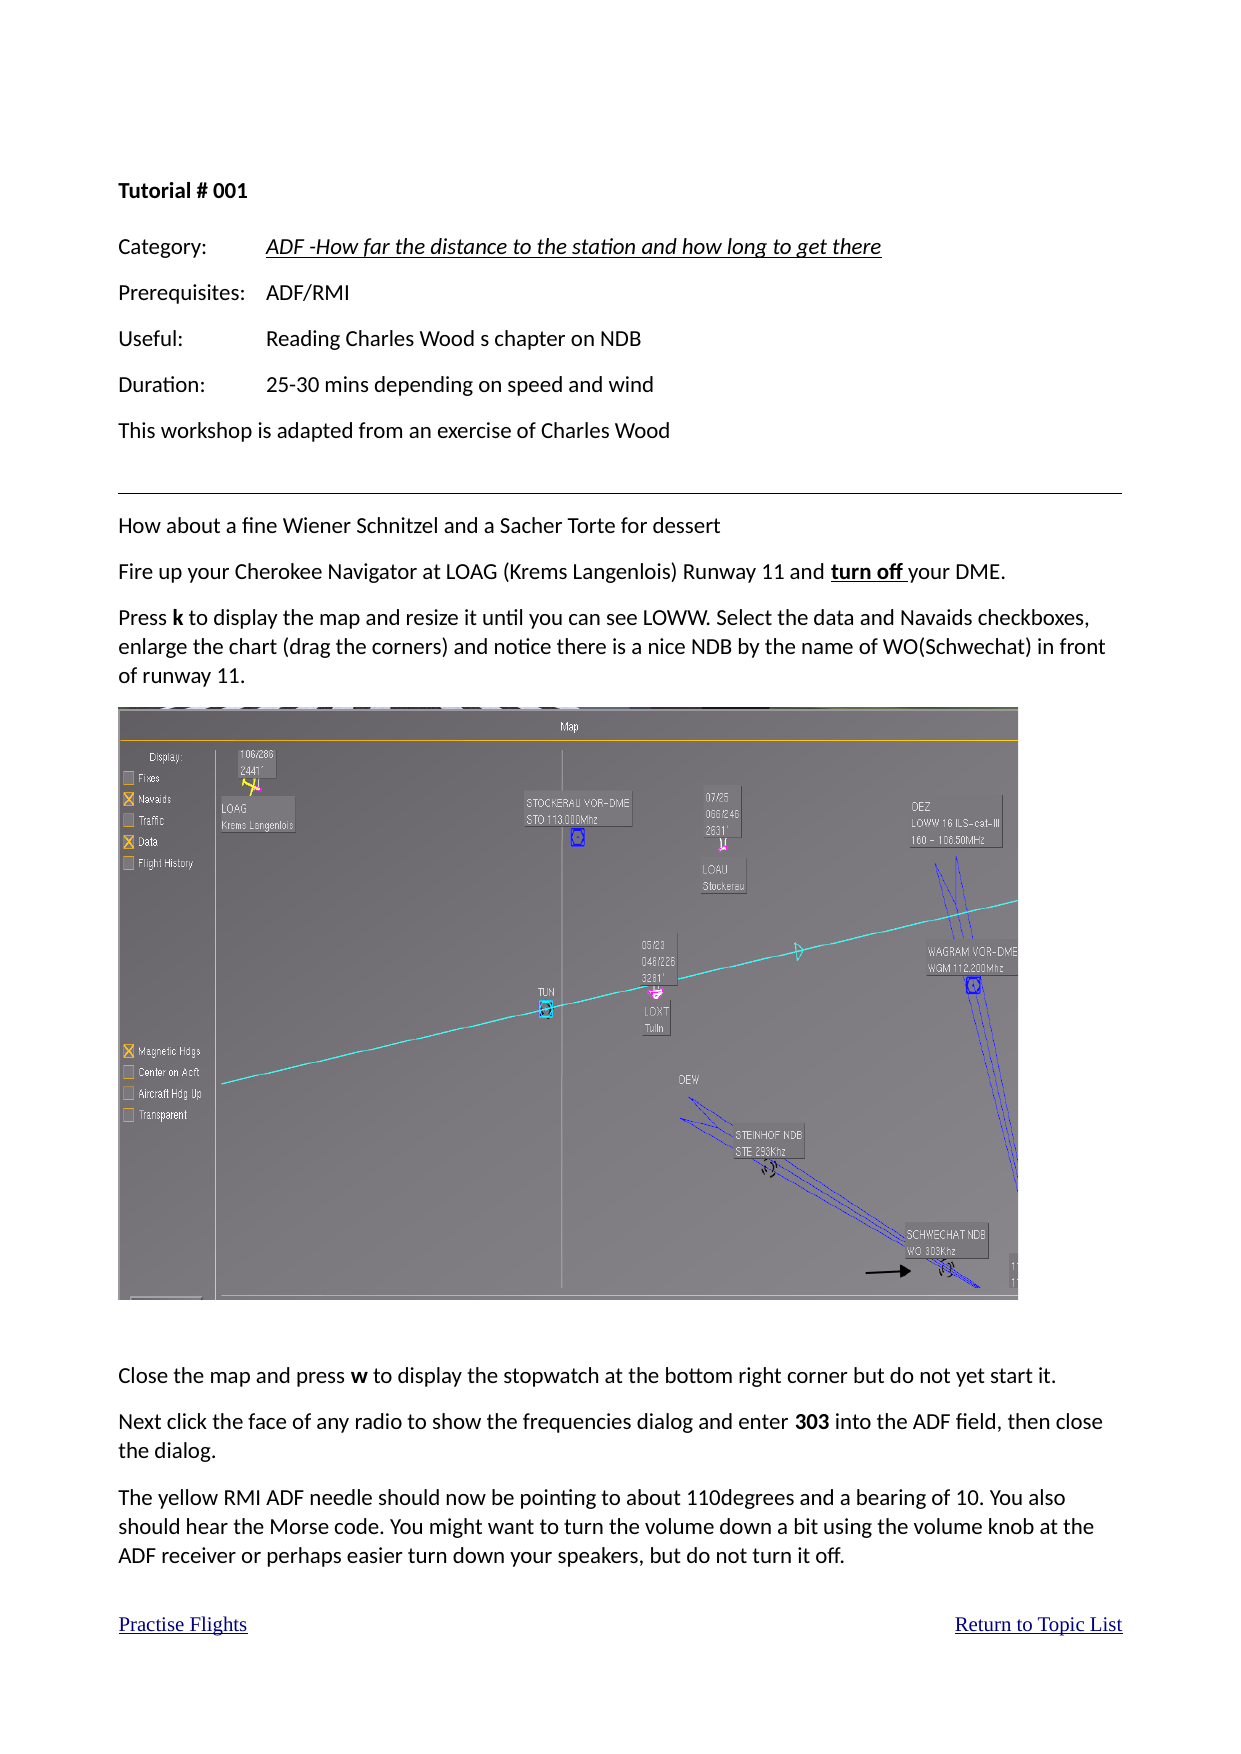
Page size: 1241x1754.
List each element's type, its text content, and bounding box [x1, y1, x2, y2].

text Tutorial # 001 [118, 176, 1122, 204]
text Close the map and press w to display the stopwatch at the bottom right corner but do not yet start it. [118, 1361, 1122, 1389]
text Duration: 25-30 mins depending on speed and wind [118, 371, 1122, 398]
text Category: ADF -How far the distance to the station and how long to get there [118, 232, 1122, 260]
text Useful: Reading Charles Wood s chapter on NDB [118, 324, 1122, 352]
text This workshop is adapted from an exercise of Charles Wood [118, 417, 1122, 444]
text Next click the face of any radio to show the frequencies dialog and enter 303 into the ADF field, then close the dialog. [118, 1407, 1122, 1465]
text Press k to display the map and resize it until you can see LOWW. Select the data and Navaids checkboxes, enlarge the chart (drag the corners) and notice there is a nice NDB by the name of WO(Schwechat) in front of runway 11. [118, 603, 1122, 690]
text How about a fine Wiener Schnitzel and a Sacher Torte for dessert [118, 511, 1122, 539]
text Fire up your Cherokee Navigator at LOAG (Krems Langenlois) Runway 11 and turn off your DME. [118, 557, 1122, 585]
text The yellow RMI ADF needle should now be pointing to about 110degrees and a bearing of 10. You also should hear the Morse code. You might want to turn the volume down a bit using the volume knob at the ADF receiver or perhaps easier turn down your speakers, but do not turn it off. [118, 1483, 1122, 1569]
picture [118, 707, 1019, 1300]
text Prerequisites: ADF/RMI [118, 278, 1122, 306]
